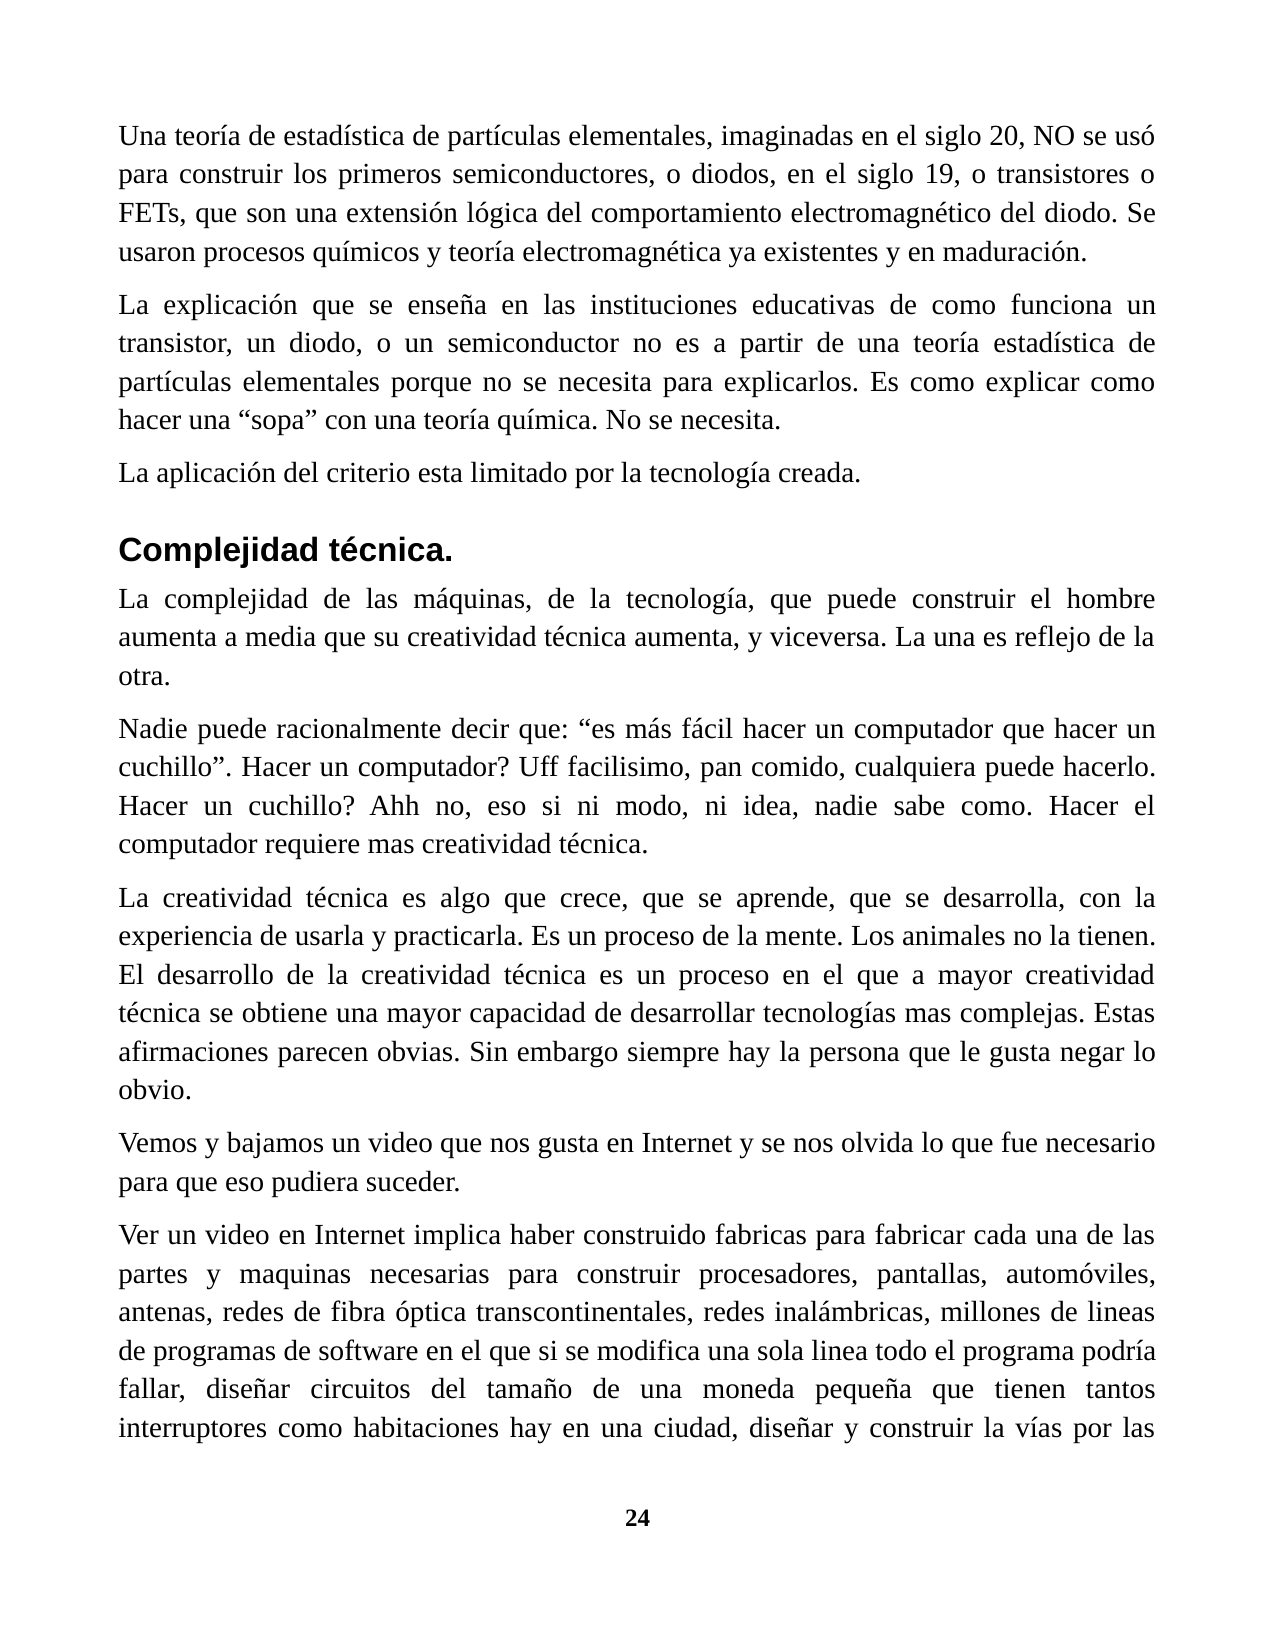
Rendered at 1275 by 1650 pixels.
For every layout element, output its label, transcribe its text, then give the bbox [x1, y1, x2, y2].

text Nadie puede racionalmente decir que: “es más fácil hacer un computador que hacer un cuchillo”. Hacer un computador? Uff facilisimo, pan comido, cualquiera puede hacerlo. Hacer un cuchillo? Ahh no, eso si ni modo, ni idea, nadie sabe como. Hacer el computador requiere mas creatividad técnica. [118, 711, 1157, 860]
text La creatividad técnica es algo que crece, que se aprende, que se desarrolla, con la experiencia de usarla y practicarla. Es un proceso de la mente. Los animales no la tienen. El desarrollo de la creatividad técnica es un proceso en el que a mayor creatividad técnica se obtiene una mayor capacidad de desarrollar tecnologías mas complejas. Estas afirmaciones parecen obvias. Sin embargo siempre hay la persona que le gusta negar lo obvio. [118, 880, 1157, 1106]
text La aplicación del criterio esta limitado por la tecnología creada. [118, 456, 1157, 489]
text Ver un video en Internet implica haber construido fabricas para fabricar cada una de las partes y maquinas necesarias para construir procesadores, pantallas, automóviles, antenas, redes de fibra óptica transcontinentales, redes inalámbricas, millones de lineas de programas de software en el que si se modifica una sola linea todo el programa podría fallar, diseñar circuitos del tamaño de una moneda pequeña que tienen tantos interruptores como habitaciones hay en una ciudad, diseñar y construir la vías por las [118, 1217, 1157, 1443]
text La explicación que se enseña en las instituciones educativas de como funciona un transistor, un diodo, o un semiconductor no es a partir de una teoría estadística de partículas elementales porque no se necesita para explicarlos. Es como explicar como hacer una “sopa” con una teoría química. No se necesita. [118, 287, 1157, 436]
subtitle Complejidad técnica. [118, 529, 1157, 568]
text Una teoría de estadística de partículas elementales, imaginadas en el siglo 20, NO se usó para construir los primeros semiconductores, o diodos, en el siglo 19, o transistores o FETs, que son una extensión lógica del comportamiento electromagnético del diodo. Se usaron procesos químicos y teoría electromagnética ya existentes y en maduración. [118, 118, 1157, 267]
text Vemos y bajamos un video que nos gusta en Internet y se nos olvida lo que fue necesario para que eso pudiera suceder. [118, 1126, 1157, 1198]
text La complejidad de las máquinas, de la tecnología, que puede construir el hombre aumenta a media que su creatividad técnica aumenta, y viceversa. La una es reflejo de la otra. [118, 581, 1157, 691]
